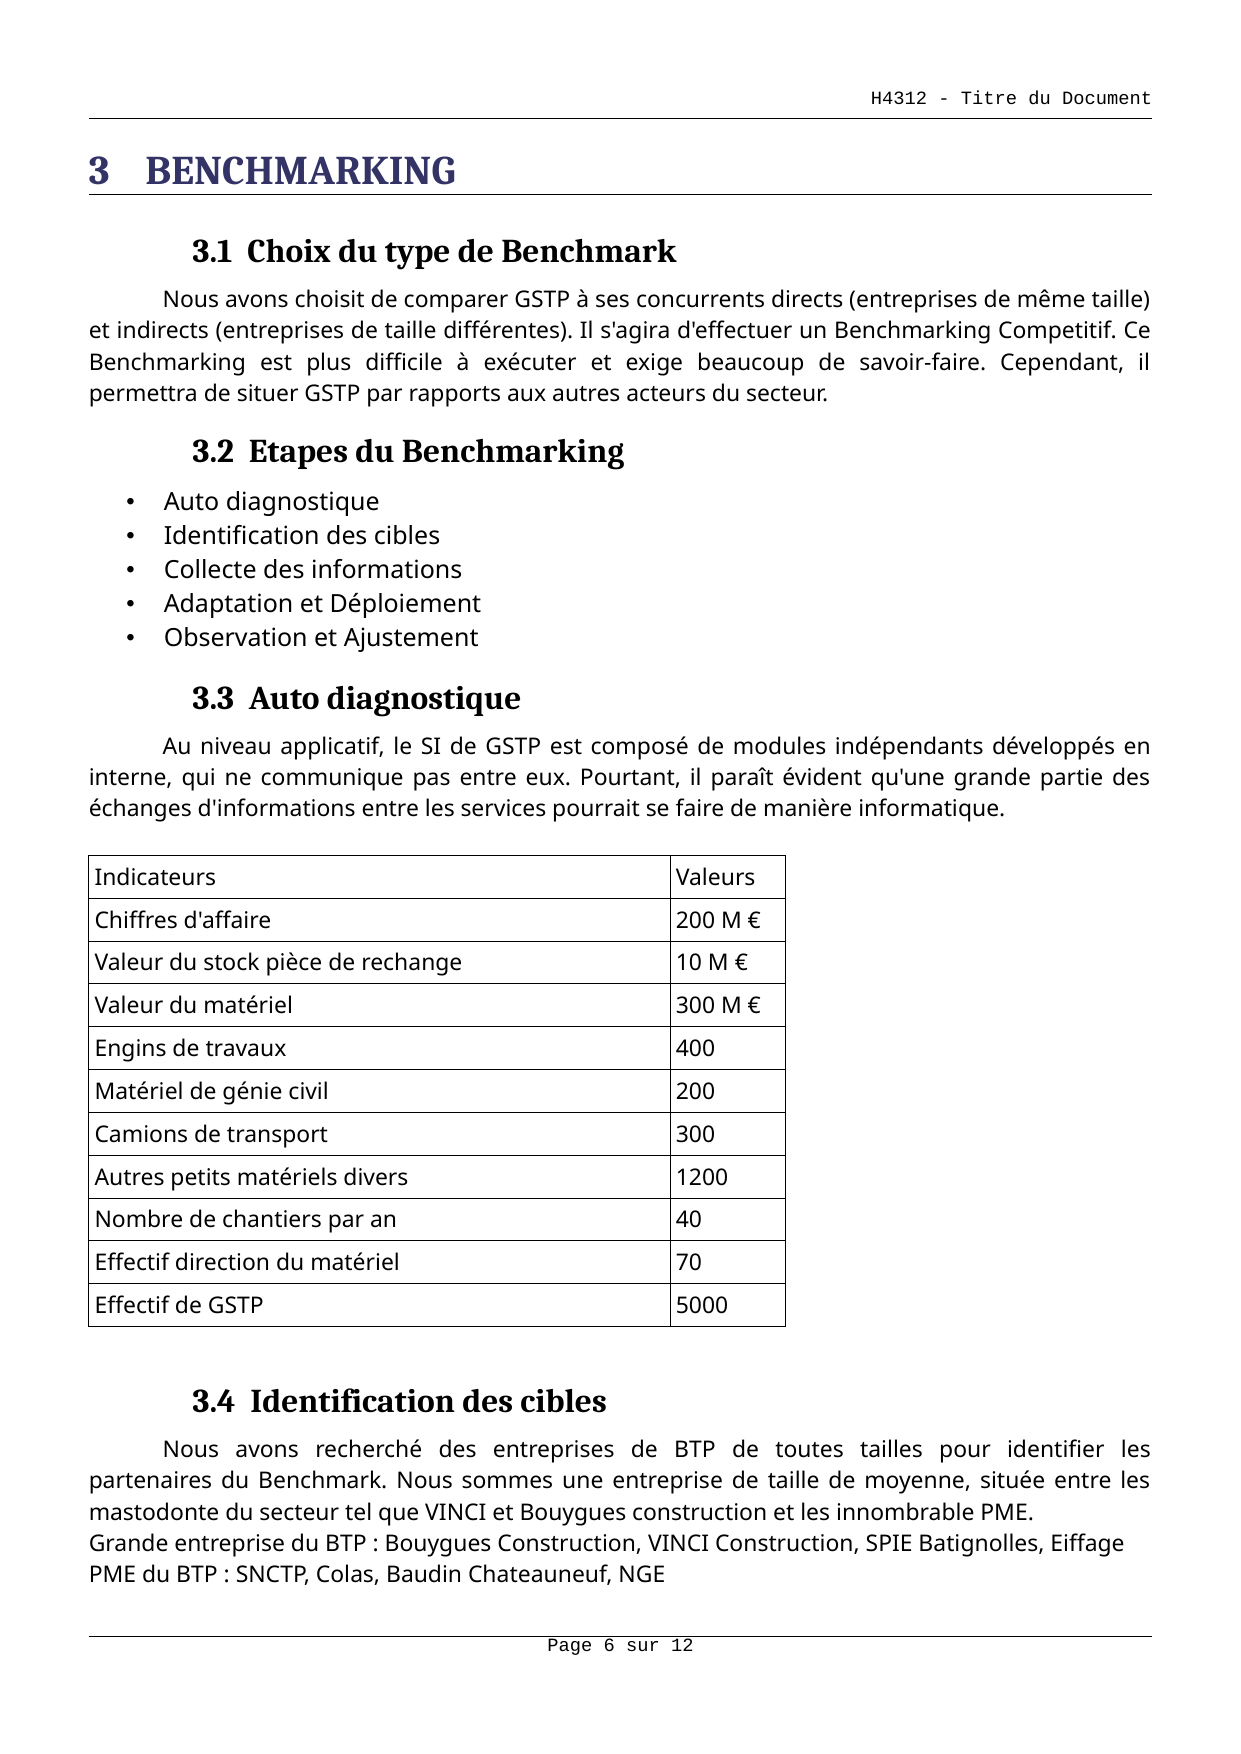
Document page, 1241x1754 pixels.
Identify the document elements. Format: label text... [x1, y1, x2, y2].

table_cell Valeur du matériel [89, 984, 670, 1026]
table_header Valeurs [671, 856, 785, 898]
table_cell 200 [671, 1070, 785, 1112]
table_cell Effectif direction du matériel [89, 1241, 670, 1283]
subtitle Benchmarking [88, 147, 1152, 194]
table_header Indicateurs [89, 856, 670, 898]
list Observation et Ajustement [126, 620, 1152, 654]
table_cell 300 M € [671, 984, 785, 1026]
table_cell Valeur du stock pièce de rechange [89, 942, 670, 983]
table_cell Engins de travaux [89, 1027, 670, 1069]
table_cell 1200 [671, 1156, 785, 1197]
text Au niveau applicatif, le SI de GSTP est composé de modules indépendants développés en interne, qui ne communique pas entre eux. Pourtant, il paraît évident qu'une grande partie des échanges d'informations entre les services pourrait se faire de manière informatique. [88, 730, 1152, 824]
table_cell 300 [671, 1113, 785, 1154]
table_cell 10 M € [671, 942, 785, 983]
table_cell Nombre de chantiers par an [89, 1199, 670, 1240]
text Grande entreprise du BTP : Bouygues Construction, VINCI Construction, SPIE Batignolles, Eiffage [88, 1527, 1152, 1558]
table_cell 70 [671, 1241, 785, 1283]
subtitle Choix du type de Benchmark [133, 232, 1152, 270]
table_cell 400 [671, 1027, 785, 1069]
table_cell Effectif de GSTP [89, 1284, 670, 1326]
list Auto diagnostique [126, 484, 1152, 518]
list Identification des cibles [126, 518, 1152, 552]
table_cell 200 M € [671, 899, 785, 941]
text PME du BTP : SNCTP, Colas, Baudin Chateauneuf, NGE [88, 1558, 1152, 1589]
table_cell Autres petits matériels divers [89, 1156, 670, 1197]
subtitle Etapes du Benchmarking [133, 433, 1152, 471]
list Collecte des informations [126, 552, 1152, 586]
table_cell 5000 [671, 1284, 785, 1326]
table_cell Chiffres d'affaire [89, 899, 670, 941]
subtitle Identification des cibles [133, 1382, 1152, 1421]
list Adaptation et Déploiement [126, 586, 1152, 620]
text Nous avons recherché des entreprises de BTP de toutes tailles pour identifier les partenaires du Benchmark. Nous sommes une entreprise de taille de moyenne, située entre les mastodonte du secteur tel que VINCI et Bouygues construction et les innombrable PME. [88, 1433, 1152, 1527]
table_cell Matériel de génie civil [89, 1070, 670, 1112]
subtitle Auto diagnostique [133, 679, 1152, 717]
text Nous avons choisit de comparer GSTP à ses concurrents directs (entreprises de même taille) et indirects (entreprises de taille différentes). Il s'agira d'effectuer un Benchmarking Competitif. Ce Benchmarking est plus difficile à exécuter et exige beaucoup de savoir-faire. Cependant, il permettra de situer GSTP par rapports aux autres acteurs du secteur. [88, 283, 1152, 408]
table_cell 40 [671, 1199, 785, 1240]
table_cell Camions de transport [89, 1113, 670, 1154]
